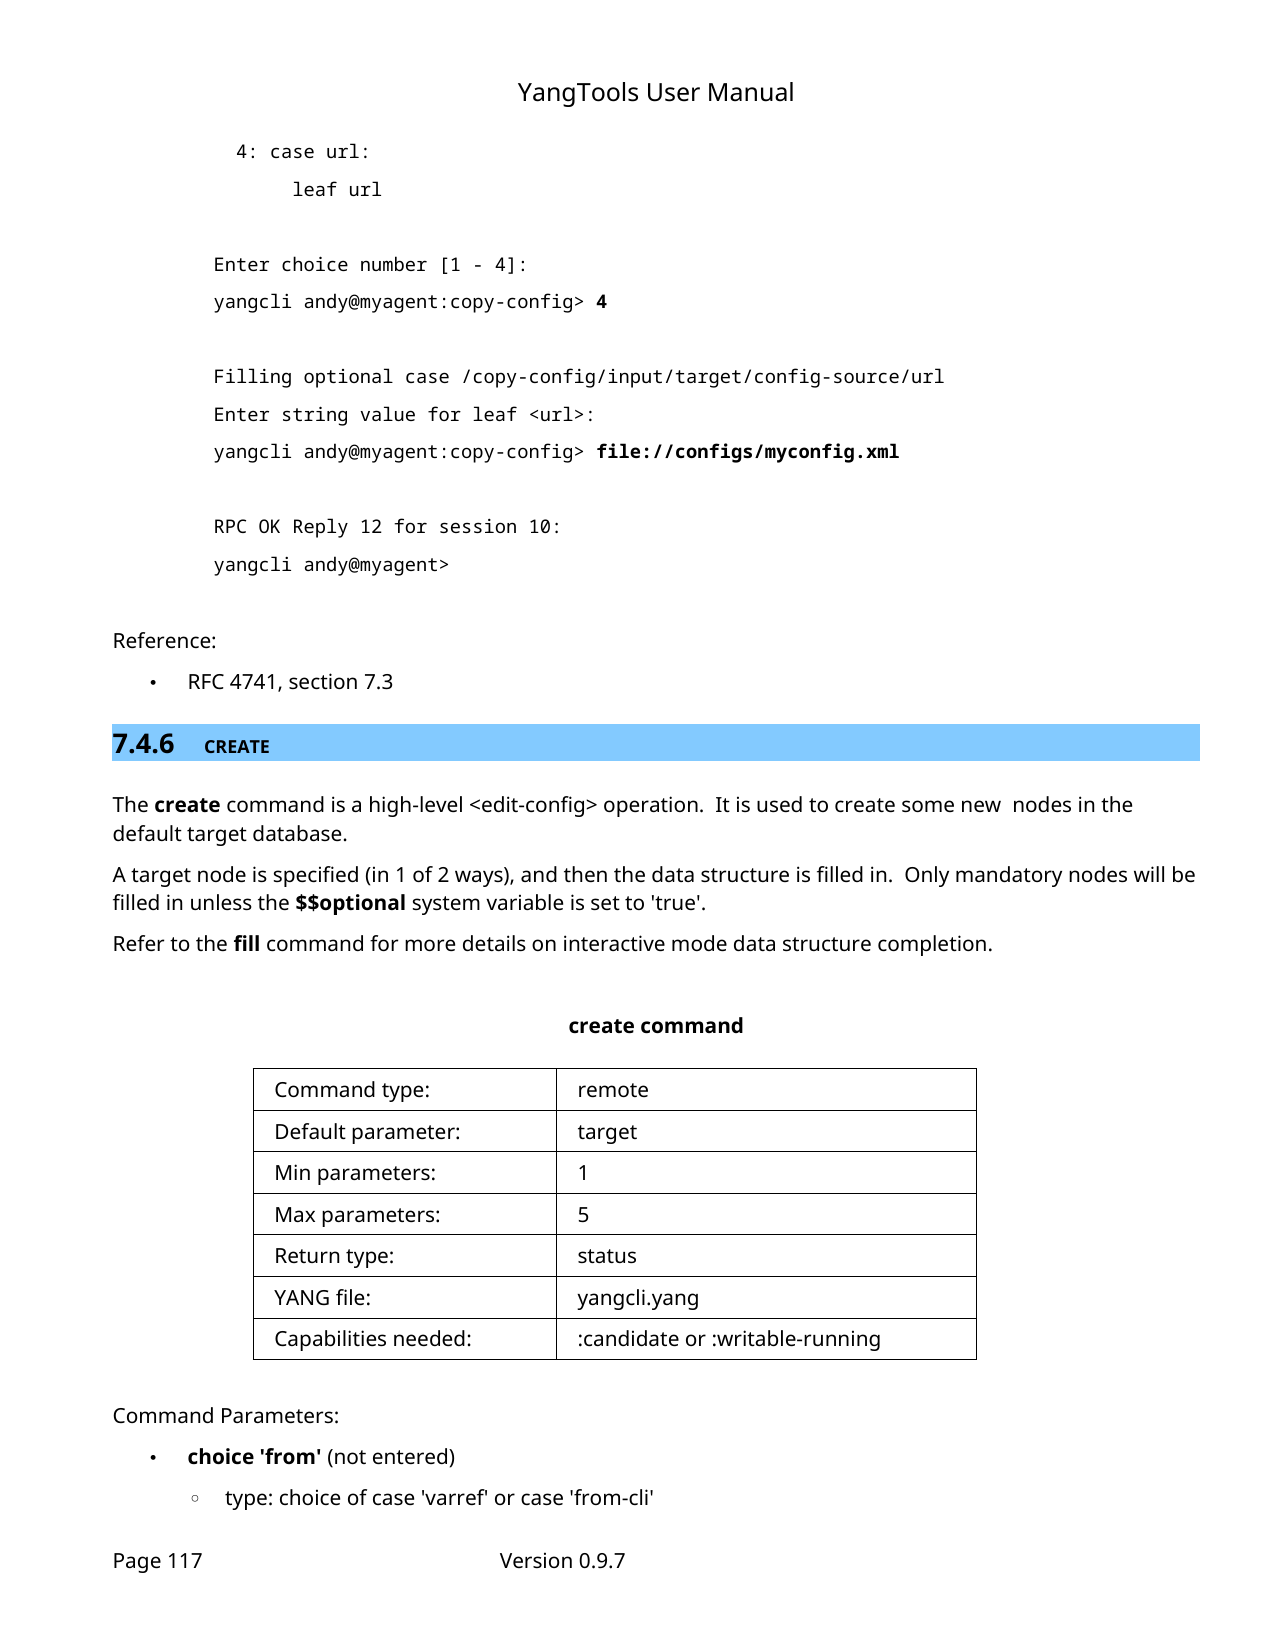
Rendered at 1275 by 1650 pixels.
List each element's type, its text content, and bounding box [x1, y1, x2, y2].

table_cell Min parameters: [254, 1152, 556, 1193]
text 4: case url: [139, 138, 1200, 164]
table_cell YANG file: [254, 1277, 556, 1317]
text RPC OK Reply 12 for session 10: [139, 513, 1200, 539]
table_header Command type: [254, 1069, 556, 1110]
list RFC 4741, section 7.3 [150, 667, 1200, 695]
text A target node is specified (in 1 of 2 ways), and then the data structure is filled in. Only mandatory nodes will be filled in unless the $$optional system variable is set to 'true'. [112, 860, 1200, 917]
subtitle create command [127, 1011, 1185, 1040]
table_cell Capabilities needed: [254, 1319, 556, 1359]
table_cell target [557, 1111, 976, 1151]
table_cell 1 [557, 1152, 976, 1193]
text yangcli andy@myagent> [139, 551, 1200, 577]
text Enter string value for leaf <url>: [139, 401, 1200, 427]
table_cell 5 [557, 1194, 976, 1234]
text yangcli andy@myagent:copy-config> 4 [139, 288, 1200, 314]
table_cell Return type: [254, 1235, 556, 1276]
text The create command is a high-level <edit-config> operation. It is used to create some new nodes in the default target database. [112, 791, 1200, 847]
table_cell Max parameters: [254, 1194, 556, 1234]
table_cell status [557, 1235, 976, 1276]
table_header remote [557, 1069, 976, 1110]
text Reference: [112, 626, 1200, 654]
list type: choice of case 'varref' or case 'from-cli' [187, 1483, 1200, 1511]
subtitle create [112, 724, 1200, 761]
text Filling optional case /copy-config/input/target/config-source/url [139, 363, 1200, 389]
text Enter choice number [1 - 4]: [139, 251, 1200, 277]
table_cell yangcli.yang [557, 1277, 976, 1317]
text yangcli andy@myagent:copy-config> file://configs/myconfig.xml [139, 438, 1200, 464]
text Command Parameters: [112, 1401, 1200, 1429]
text Refer to the fill command for more details on interactive mode data structure completion. [112, 929, 1200, 958]
list choice 'from' (not entered) [150, 1442, 1200, 1470]
table_cell Default parameter: [254, 1111, 556, 1151]
text leaf url [139, 176, 1200, 202]
table_cell :candidate or :writable-running [557, 1319, 976, 1359]
